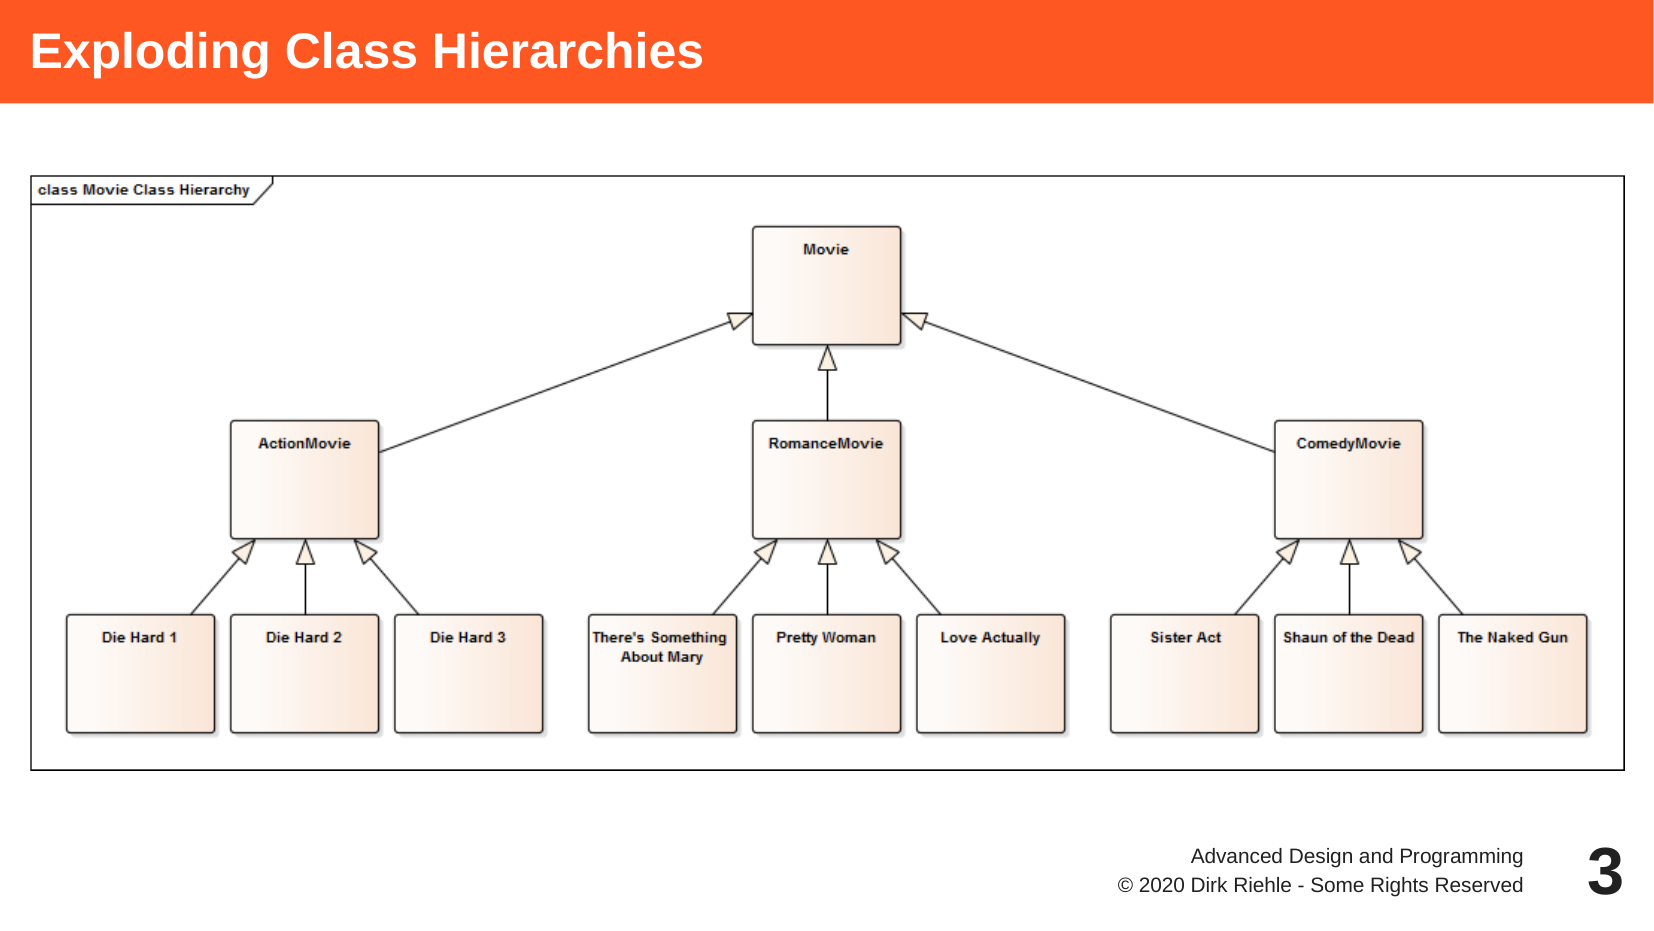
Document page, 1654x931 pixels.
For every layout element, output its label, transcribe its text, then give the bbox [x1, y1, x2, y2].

picture [29, 132, 1625, 812]
title Exploding Class Hierarchies [0, 0, 1654, 104]
